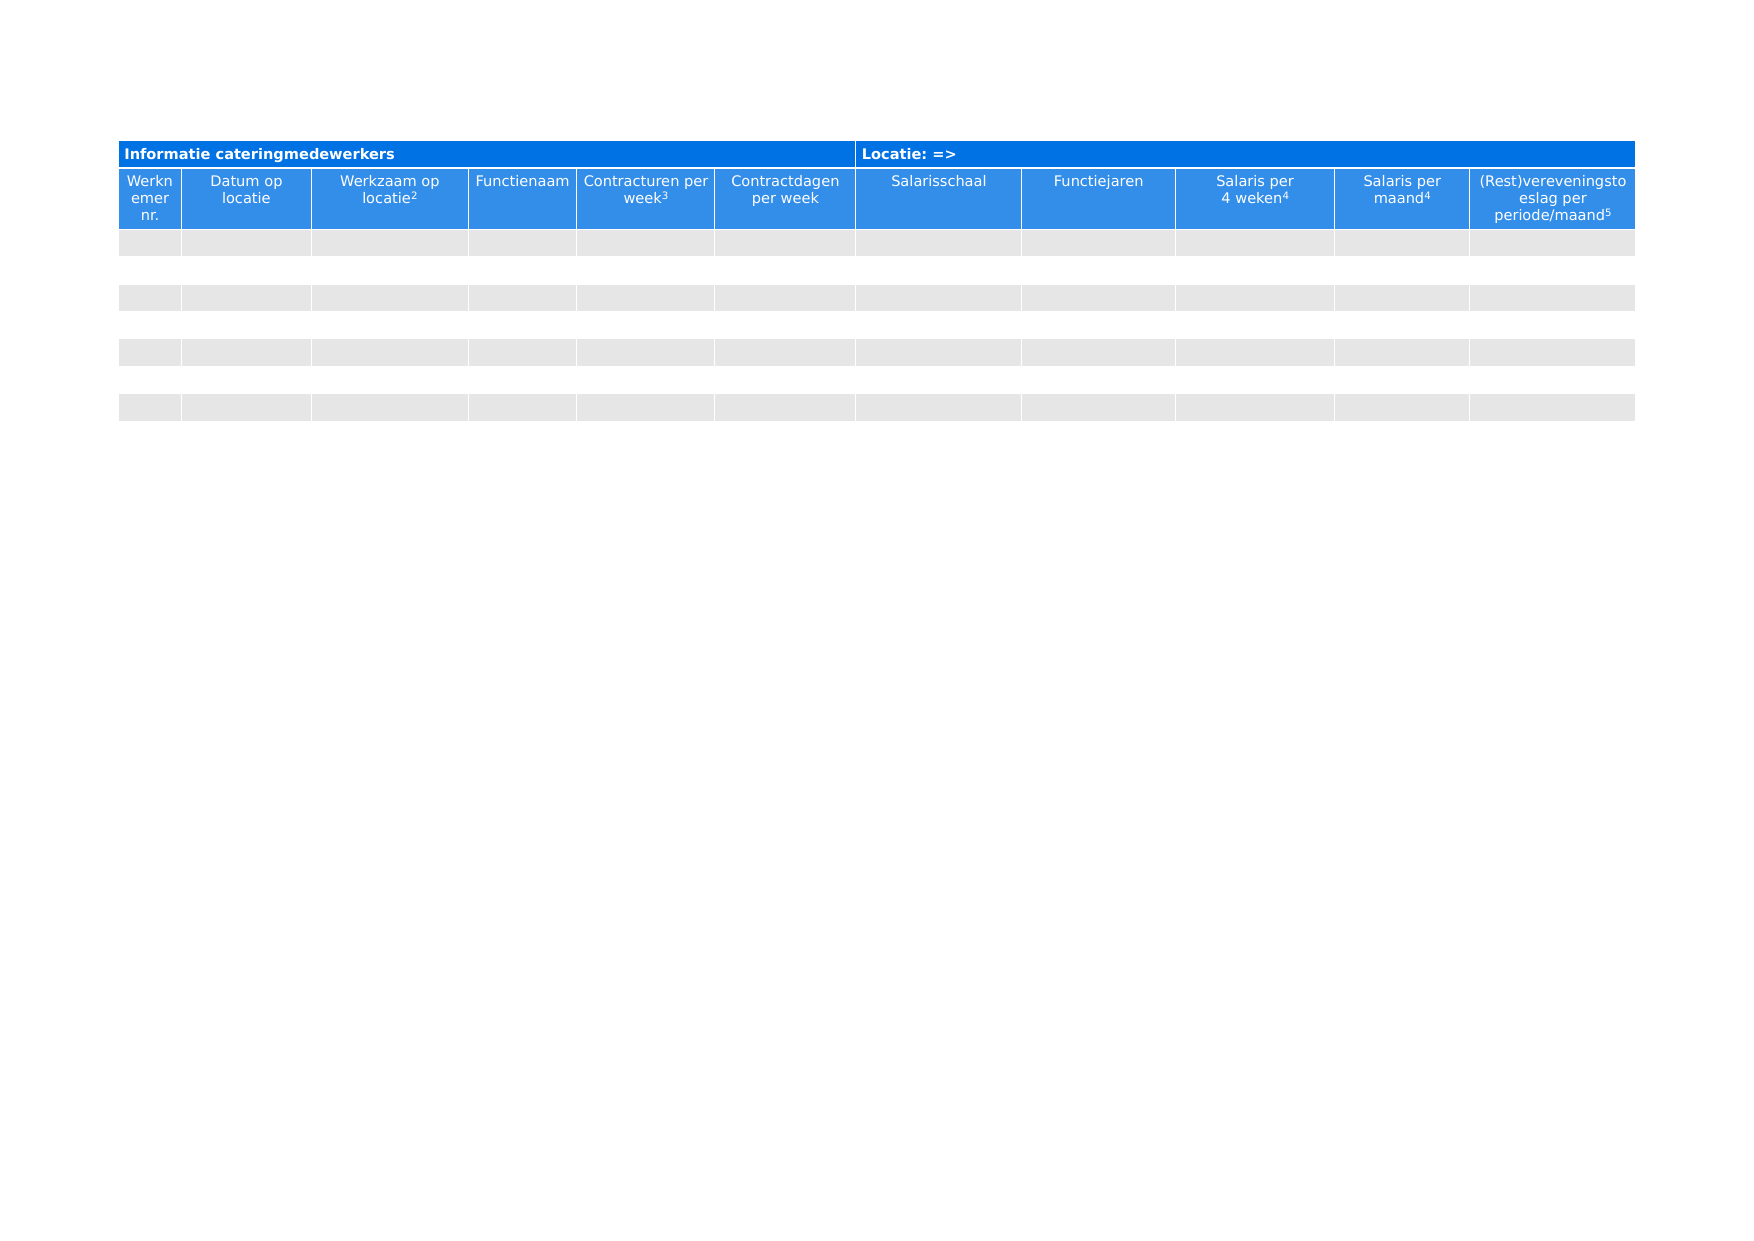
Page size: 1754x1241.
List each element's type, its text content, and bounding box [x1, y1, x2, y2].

table_cell [119, 257, 181, 283]
table_cell [469, 285, 576, 311]
table_cell [856, 285, 1021, 311]
table_cell [182, 339, 311, 366]
table_cell [182, 367, 311, 393]
table_cell [312, 312, 468, 338]
table_cell [312, 394, 468, 421]
table_cell [1470, 230, 1635, 256]
table_cell [577, 367, 714, 393]
table_cell [182, 230, 311, 256]
table_cell [312, 422, 468, 448]
table_cell [1022, 367, 1175, 393]
table_cell [312, 257, 468, 283]
table_cell [1176, 312, 1334, 338]
table_cell [715, 230, 855, 256]
table_cell [1335, 367, 1469, 393]
table_cell [119, 422, 181, 448]
table_cell [1022, 394, 1175, 421]
table_cell [469, 312, 576, 338]
table_cell [1022, 230, 1175, 256]
table_cell Salarisschaal [856, 169, 1021, 229]
table_cell [1022, 422, 1175, 448]
table_cell [1470, 257, 1635, 283]
table_cell [119, 339, 181, 366]
table_cell [182, 422, 311, 448]
table_cell [182, 394, 311, 421]
table_header Locatie: => [856, 141, 1635, 167]
table_cell Functiejaren [1022, 169, 1175, 229]
table_cell Contracturen per week3 [577, 169, 714, 229]
table_cell [577, 257, 714, 283]
table_cell [577, 422, 714, 448]
table_cell [1470, 367, 1635, 393]
table_cell [715, 367, 855, 393]
table_cell [856, 339, 1021, 366]
table_cell [1470, 312, 1635, 338]
table_cell [715, 339, 855, 366]
table_cell [1022, 312, 1175, 338]
table_cell [856, 422, 1021, 448]
table_cell [1335, 422, 1469, 448]
table_cell [119, 285, 181, 311]
table_cell [715, 257, 855, 283]
table_cell [856, 257, 1021, 283]
table_header Informatie cateringmedewerkers [119, 141, 855, 167]
table_cell (Rest)vereveningstoeslag per periode/maand5 [1470, 169, 1635, 229]
table_cell [715, 285, 855, 311]
table_cell [119, 312, 181, 338]
table_cell [856, 367, 1021, 393]
table_cell [1176, 367, 1334, 393]
table_cell [1470, 285, 1635, 311]
table_cell Functienaam [469, 169, 576, 229]
table_cell [312, 339, 468, 366]
table_cell [1176, 422, 1334, 448]
table_cell [856, 312, 1021, 338]
table_cell [1335, 285, 1469, 311]
table_cell [1335, 339, 1469, 366]
table_cell [1470, 339, 1635, 366]
table_cell Werknemer nr. [119, 169, 181, 229]
table_cell [715, 394, 855, 421]
table_cell [312, 230, 468, 256]
table_cell [577, 339, 714, 366]
table_cell [577, 394, 714, 421]
table_cell [469, 367, 576, 393]
table_cell [1335, 394, 1469, 421]
table_cell [577, 230, 714, 256]
table_cell [182, 285, 311, 311]
table_cell [1176, 339, 1334, 366]
table_cell Salaris per 4 weken4 [1176, 169, 1334, 229]
table_cell [119, 394, 181, 421]
table_cell [469, 422, 576, 448]
table_cell [577, 285, 714, 311]
table_cell [715, 312, 855, 338]
table_cell [312, 285, 468, 311]
table_cell Salaris per maand4 [1335, 169, 1469, 229]
table_cell [182, 312, 311, 338]
table_cell [119, 230, 181, 256]
table_cell [715, 422, 855, 448]
table_cell [856, 230, 1021, 256]
table_cell [1176, 394, 1334, 421]
table_cell [1335, 312, 1469, 338]
table_cell [182, 257, 311, 283]
table_cell [1335, 230, 1469, 256]
table_cell Datum op locatie [182, 169, 311, 229]
table_cell Werkzaam op locatie2 [312, 169, 468, 229]
table_cell [119, 367, 181, 393]
table_cell [1022, 257, 1175, 283]
table_cell [469, 394, 576, 421]
table_cell [1176, 285, 1334, 311]
table_cell [1022, 285, 1175, 311]
table_cell [1470, 422, 1635, 448]
table_cell [469, 257, 576, 283]
table_cell [1470, 394, 1635, 421]
table_cell [469, 339, 576, 366]
table_cell [469, 230, 576, 256]
table_cell [1176, 257, 1334, 283]
table_cell [856, 394, 1021, 421]
table_cell [1335, 257, 1469, 283]
table_cell [577, 312, 714, 338]
table_cell [312, 367, 468, 393]
table_cell Contractdagen per week [715, 169, 855, 229]
table_cell [1022, 339, 1175, 366]
table_cell [1176, 230, 1334, 256]
